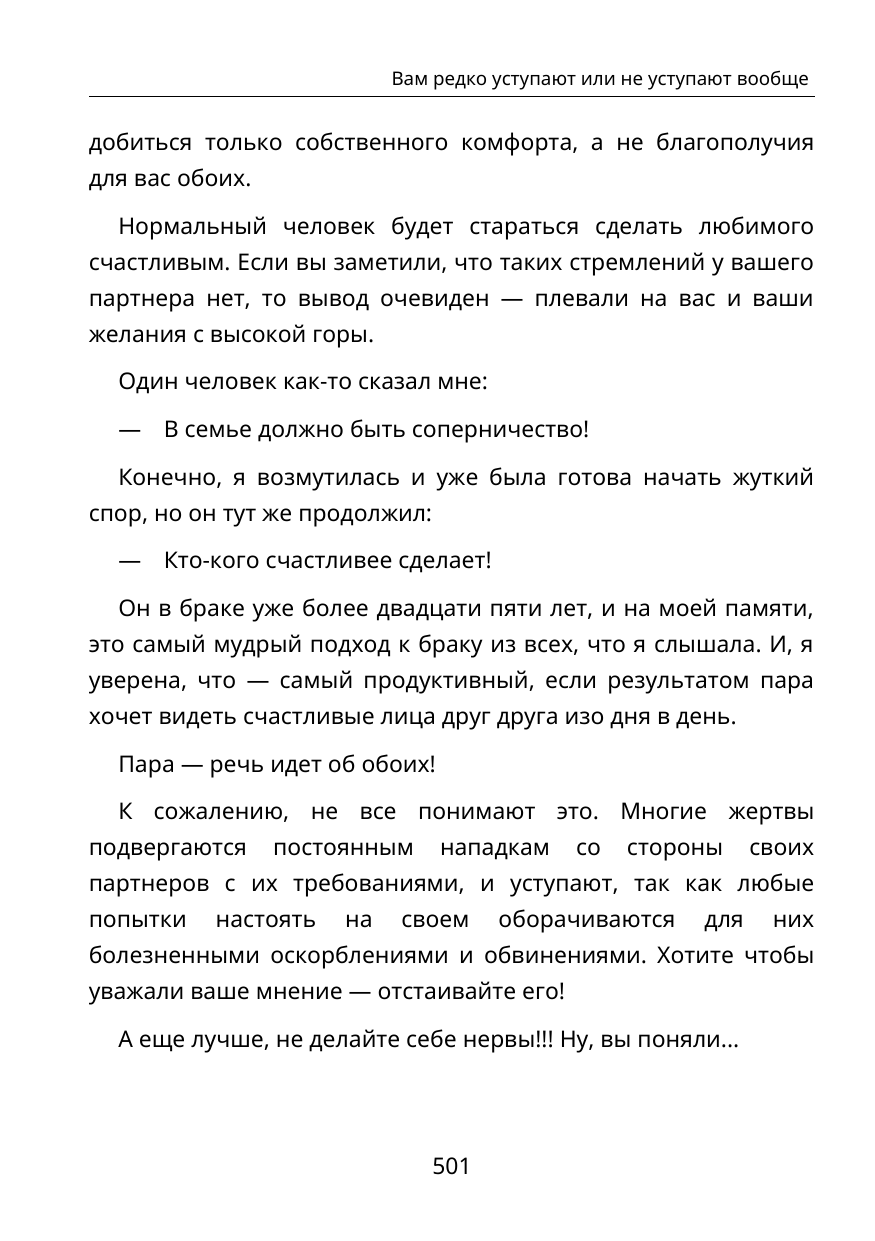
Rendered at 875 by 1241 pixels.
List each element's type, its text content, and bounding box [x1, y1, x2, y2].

text Один человек как-то сказал мне: [88, 365, 815, 396]
text Он в браке уже более двадцати пяти лет, и на моей памяти, это самый мудрый подход к браку из всех, что я слышала. И, я уверена, что — самый продуктивный, если результатом пара хочет видеть счастливые лица друг друга изо дня в день. [88, 592, 815, 731]
text Конечно, я возмутилась и уже была готова начать жуткий спор, но он тут же продолжил: [88, 461, 815, 528]
list Кто-кого счастливее сделает! [88, 544, 815, 576]
text Пара — речь идет об обоих! [88, 747, 815, 779]
list В семье должно быть соперничество! [88, 413, 815, 444]
text К сожалению, не все понимают это. Многие жертвы подвергаются постоянным нападкам со стороны своих партнеров с их требованиями, и уступают, так как любые попытки настоять на своем оборачиваются для них болезненными оскорблениями и обвинениями. Хотите чтобы уважали ваше мнение — отстаивайте его! [88, 795, 815, 1006]
text Нормальный человек будет стараться сделать любимого счастливым. Если вы заметили, что таких стремлений у вашего партнера нет, то вывод очевиден — плевали на вас и ваши желания с высокой горы. [88, 210, 815, 349]
text А еще лучше, не делайте себе нервы!!! Ну, вы поняли... [88, 1023, 815, 1054]
text добиться только собственного комфорта, а не благополучия для вас обоих. [88, 126, 815, 193]
